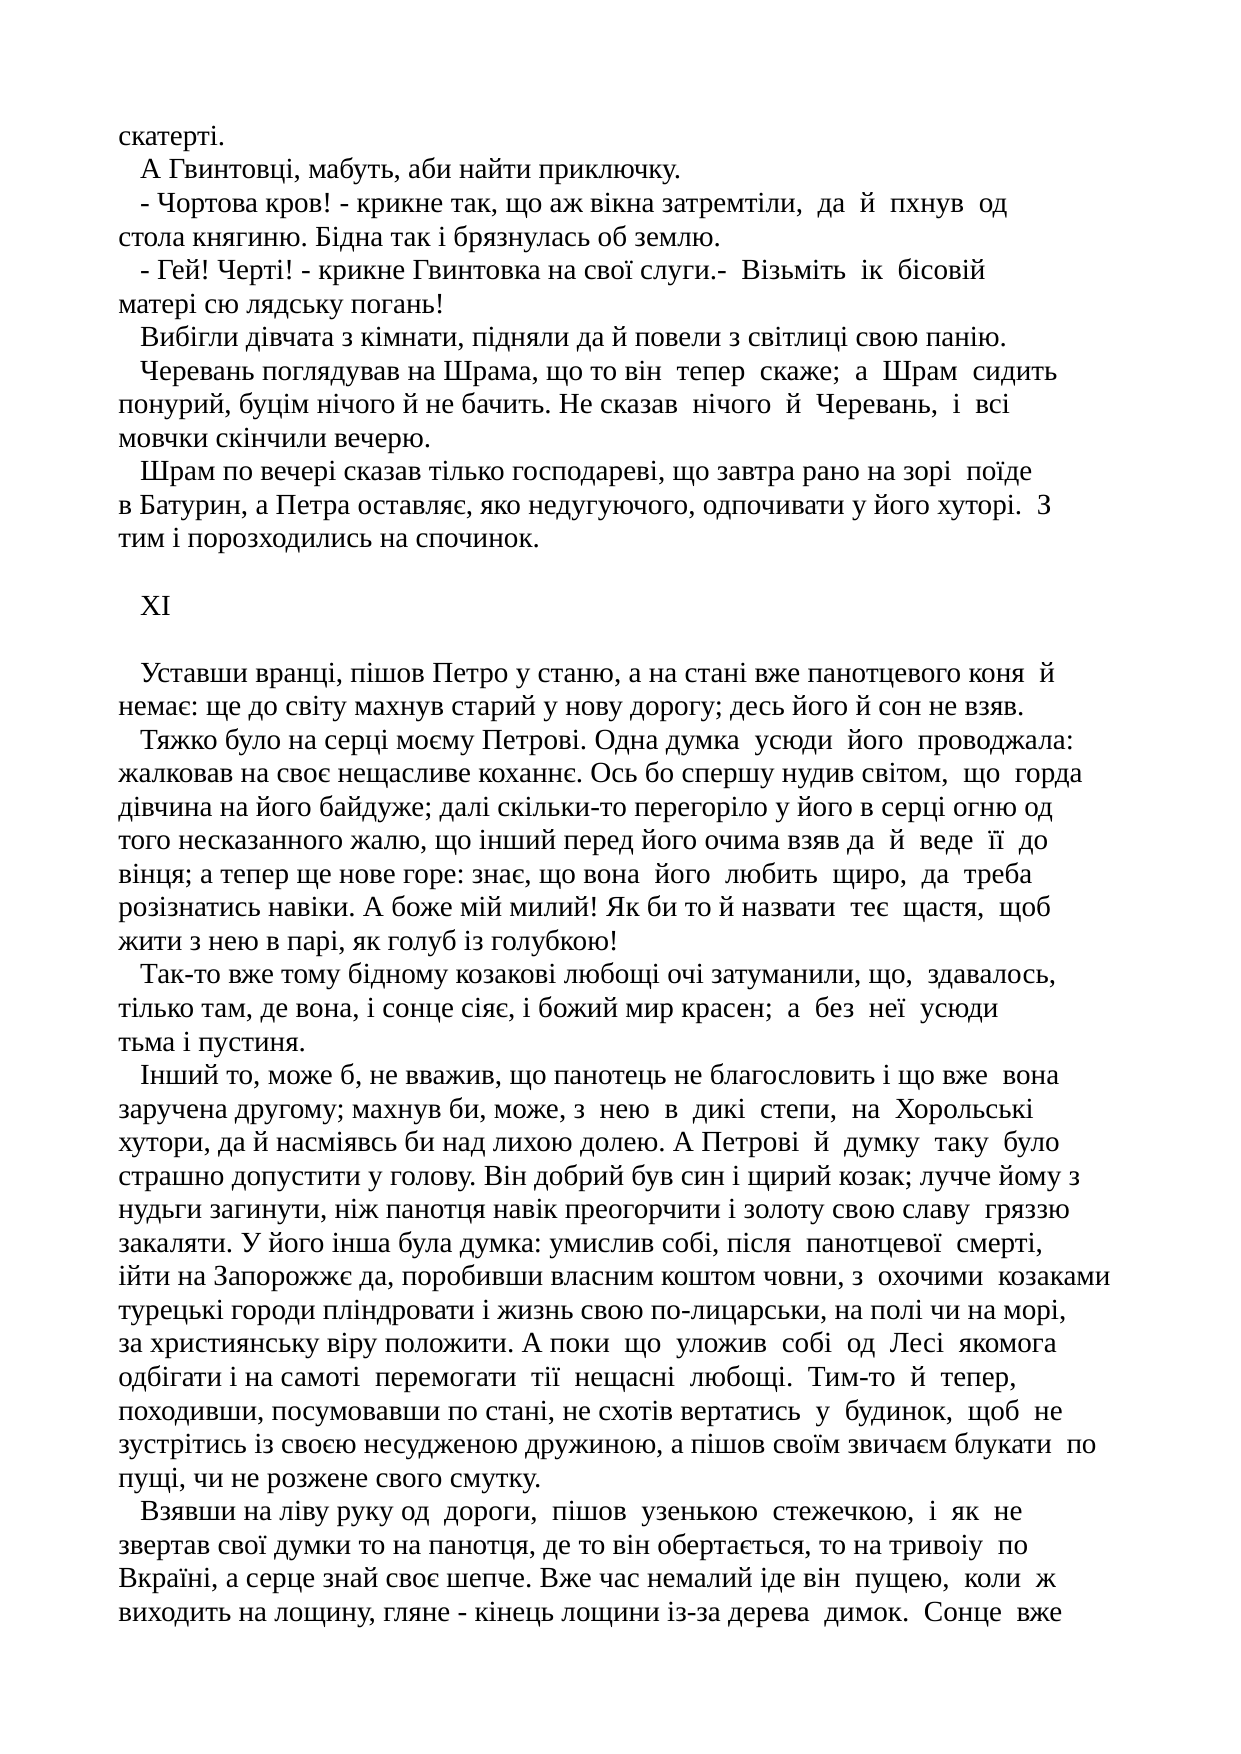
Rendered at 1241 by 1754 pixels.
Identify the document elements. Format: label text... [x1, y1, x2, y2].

text пущi, чи не розжене свого смутку. [118, 1460, 1122, 1493]
text страшно допустити у голову. Вiн добрий був син i щирий козак; лучче йому з [118, 1158, 1122, 1191]
text матерi сю лядську погань! [118, 286, 1122, 319]
text жити з нею в парi, як голуб iз голубкою! [118, 923, 1122, 957]
text Тяжко було на серцi моєму Петровi. Одна думка усюди його проводжала: [118, 722, 1122, 755]
text походивши, посумовавши по станi, не схотiв вертатись у будинок, щоб не [118, 1393, 1122, 1426]
text в Батурин, а Петра оставляє, яко недугуючого, одпочивати у його хуторi. З [118, 487, 1122, 521]
text турецькi городи плiндровати i жизнь свою по-лицарськи, на полi чи на морi, [118, 1292, 1122, 1326]
text тим i порозходились на спочинок. [118, 521, 1122, 554]
text тiлько там, де вона, i сонце сiяє, i божий мир красен; а без неї усюди [118, 990, 1122, 1024]
text тьма i пустиня. [118, 1024, 1122, 1057]
text скатертi. [118, 118, 1122, 152]
text Вкраїнi, а серце знай своє шепче. Вже час немалий iде вiн пущею, коли ж [118, 1560, 1122, 1594]
text Так-то вже тому бiдному козаковi любощi очi затуманили, що, здавалось, [118, 957, 1122, 990]
text стола княгиню. Бiдна так i брязнулась об землю. [118, 219, 1122, 252]
text закаляти. У його iнша була думка: умислив собi, пiсля панотцевої смертi, [118, 1225, 1122, 1258]
text немає: ще до свiту махнув старий у нову дорогу; десь його й сон не взяв. [118, 688, 1122, 722]
text розiзнатись навiки. А боже мiй милий! Як би то й назвати теє щастя, щоб [118, 889, 1122, 923]
text XI [118, 588, 1122, 621]
text Взявши на лiву руку од дороги, пiшов узенькою стежечкою, i як не [118, 1493, 1122, 1527]
text Iнший то, може б, не вважив, що панотець не благословить i що вже вона [118, 1057, 1122, 1091]
text - Гей! Чертi! - крикне Гвинтовка на свої слуги.- Вiзьмiть iк бiсовiй [118, 252, 1122, 286]
text дiвчина на його байдуже; далi скiльки-то перегорiло у його в серцi огню од [118, 789, 1122, 822]
text Черевань поглядував на Шрама, що то вiн тепер скаже; а Шрам сидить [118, 353, 1122, 386]
text жалковав на своє нещасливе коханнє. Ось бо спершу нудив свiтом, що горда [118, 755, 1122, 789]
text одбiгати i на самотi перемогати тiї нещаснi любощi. Тим-то й тепер, [118, 1359, 1122, 1393]
text понурий, буцiм нiчого й не бачить. Не сказав нiчого й Черевань, i всi [118, 386, 1122, 420]
text нудьги загинути, нiж панотця навiк преогорчити i золоту свою славу гряззю [118, 1191, 1122, 1225]
text того несказанного жалю, що iнший перед його очима взяв да й веде її до [118, 822, 1122, 856]
text зустрiтись iз своєю несудженою дружиною, а пiшов своїм звичаєм блукати по [118, 1426, 1122, 1460]
text хутори, да й насмiявсь би над лихою долею. А Петровi й думку таку було [118, 1124, 1122, 1158]
text заручена другому; махнув би, може, з нею в дикi степи, на Хорольськi [118, 1091, 1122, 1124]
text звертав свої думки то на панотця, де то вiн обертається, то на тривоiу по [118, 1527, 1122, 1560]
text А Гвинтовцi, мабуть, аби найти приключку. [118, 152, 1122, 185]
text Шрам по вечерi сказав тiлько господаревi, що завтра рано на зорi поїде [118, 453, 1122, 487]
text Вибiгли дiвчата з кiмнати, пiдняли да й повели з свiтлицi свою панiю. [118, 319, 1122, 353]
text за християнську вiру положити. А поки що уложив собi од Лесi якомога [118, 1326, 1122, 1359]
text - Чортова кров! - крикне так, що аж вiкна затремтiли, да й пхнув од [118, 185, 1122, 219]
text iйти на Запорожжє да, поробивши власним коштом човни, з охочими козаками [118, 1258, 1122, 1292]
text Уставши вранцi, пiшов Петро у станю, а на станi вже панотцевого коня й [118, 655, 1122, 688]
text вiнця; а тепер ще нове горе: знає, що вона його любить щиро, да треба [118, 856, 1122, 889]
text мовчки скiнчили вечерю. [118, 420, 1122, 453]
text виходить на лощину, гляне - кiнець лощини iз-за дерева димок. Сонце вже [118, 1594, 1122, 1627]
